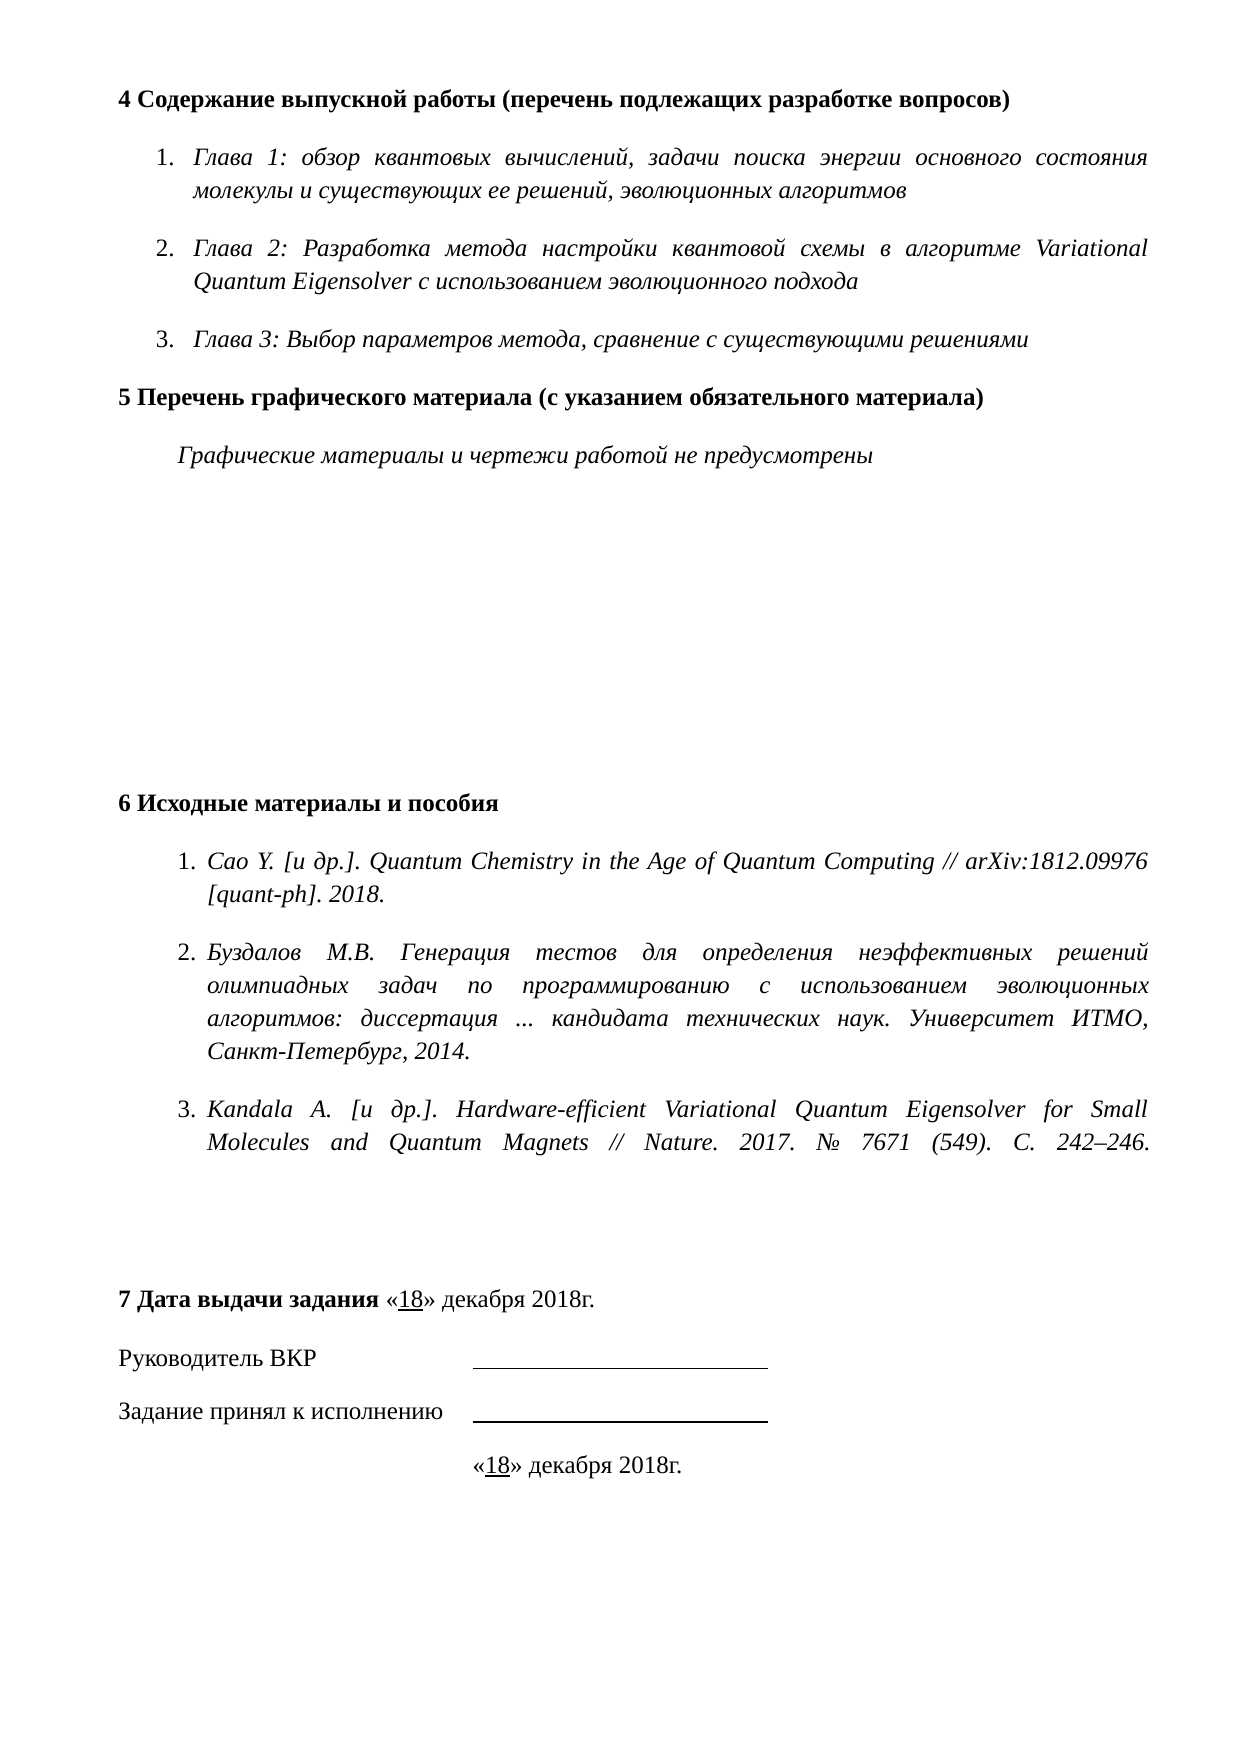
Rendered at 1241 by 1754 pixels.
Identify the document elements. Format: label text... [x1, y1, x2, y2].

list Буздалов М.В. Генерация тестов для определения неэффективных решений олимпиадных задач по программированию с использованием эволюционных алгоритмов: диссертация ... кандидата технических наук. Университет ИТМО, Санкт-Петербург, 2014. [177, 937, 1152, 1065]
text 5 Перечень графического материала (с указанием обязательного материала) [118, 382, 1152, 411]
list Глава 1: обзор квантовых вычислений, задачи поиска энергии основного состояния молекулы и существующих ее решений, эволюционных алгоритмов [156, 142, 1152, 204]
text 7 Дата выдачи задания «18» декабря 2018г. [118, 1284, 1152, 1313]
text «18» декабря 2018г. [118, 1450, 1152, 1479]
text Руководитель ВКР [118, 1343, 1152, 1371]
text Графические материалы и чертежи работой не предусмотрены [118, 440, 1152, 469]
list Kandala A. [и др.]. Hardware-efficient Variational Quantum Eigensolver for Small Molecules and Quantum Magnets // Nature. 2017. № 7671 (549). C. 242–246. [177, 1094, 1152, 1255]
list Глава 2: Разработка метода настройки квантовой схемы в алгоритме Variational Quantum Eigensolver с использованием эволюционного подхода [156, 233, 1152, 295]
text 6 Исходные материалы и пособия [118, 788, 1152, 817]
list Глава 3: Выбор параметров метода, сравнение с существующими решениями [156, 324, 1152, 353]
text Задание принял к исполнению [118, 1396, 1152, 1425]
list Cao Y. [и др.]. Quantum Chemistry in the Age of Quantum Computing // arXiv:1812.09976 [quant-ph]. 2018. [177, 846, 1152, 908]
text 4 Содержание выпускной работы (перечень подлежащих разработке вопросов) [118, 84, 1152, 113]
